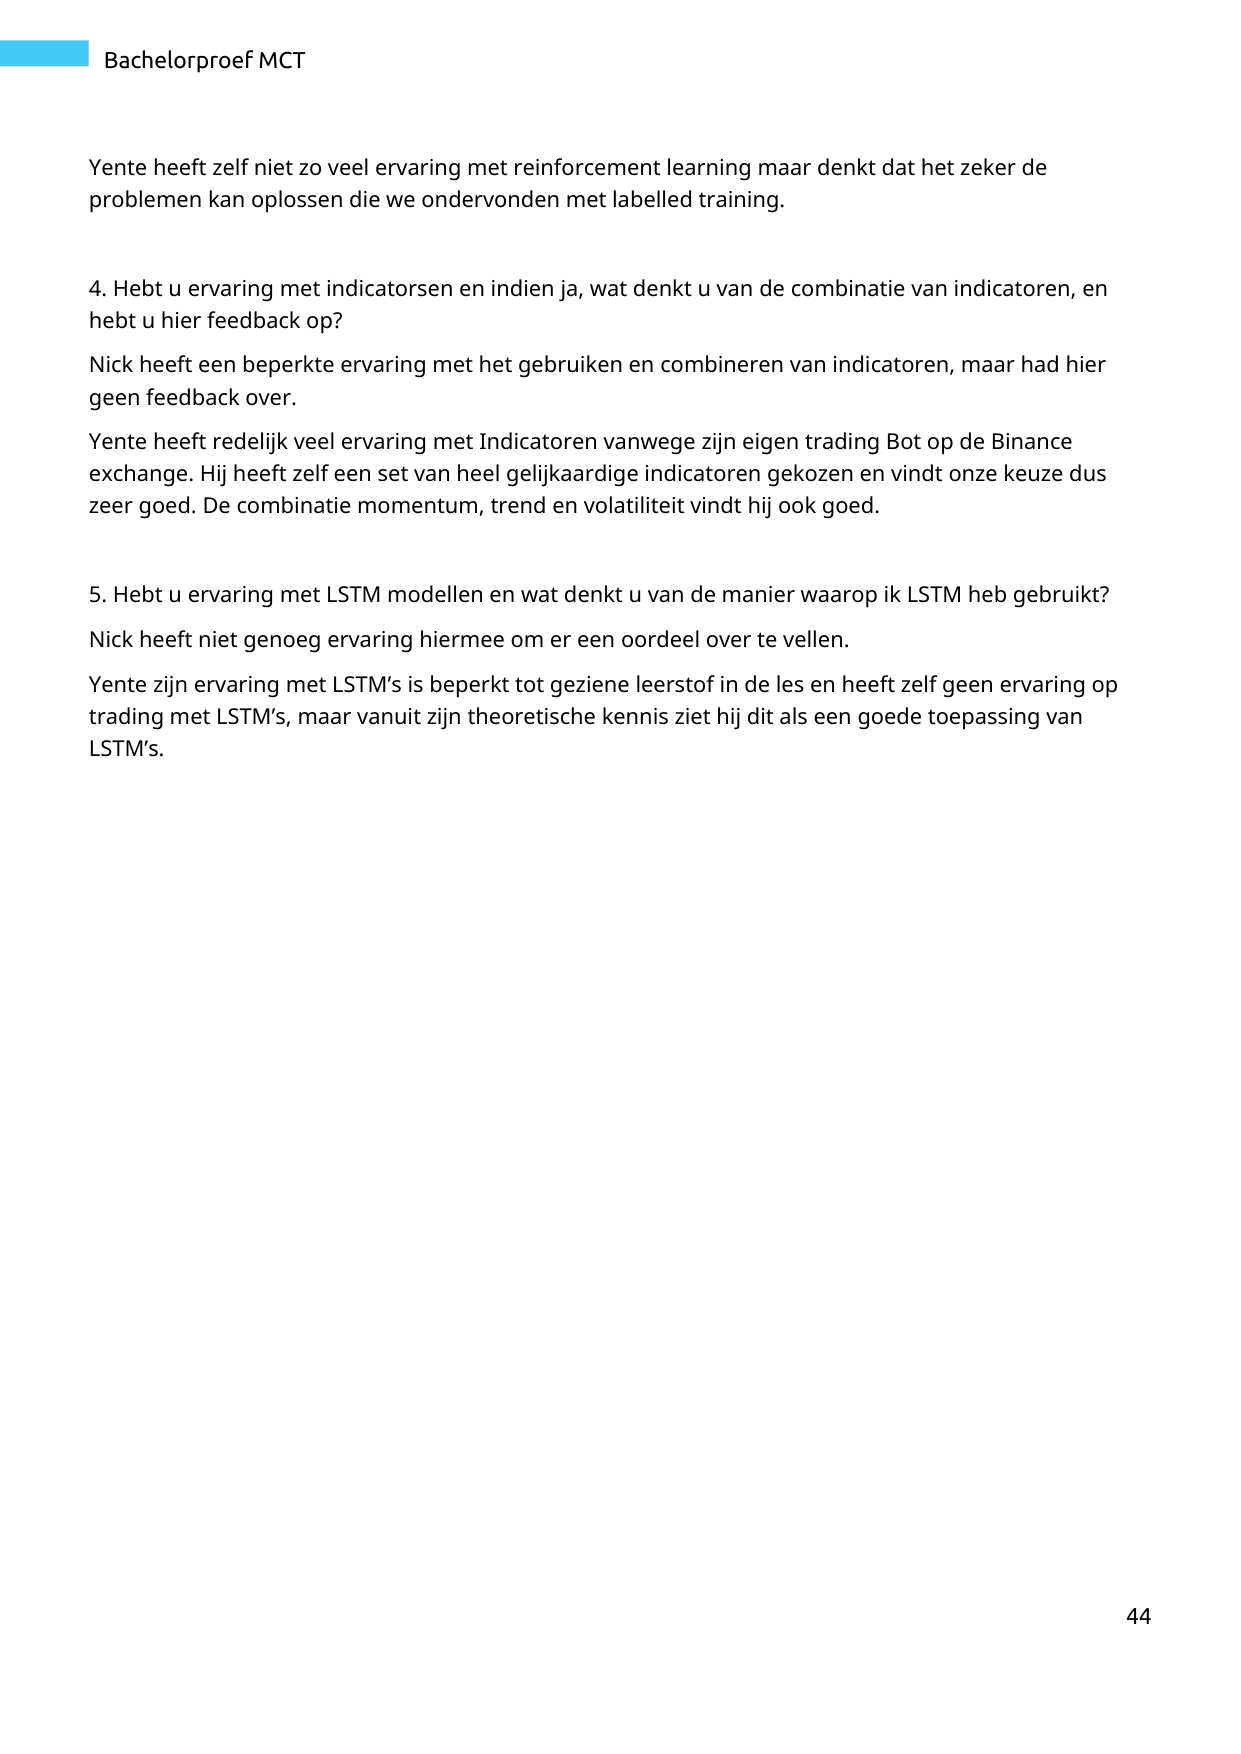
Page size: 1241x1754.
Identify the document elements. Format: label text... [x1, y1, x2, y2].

text 4. Hebt u ervaring met indicatorsen en indien ja, wat denkt u van de combinatie van indicatoren, en hebt u hier feedback op? [89, 273, 1152, 335]
text 5. Hebt u ervaring met LSTM modellen en wat denkt u van de manier waarop ik LSTM heb gebruikt? [89, 579, 1152, 609]
text Yente zijn ervaring met LSTM’s is beperkt tot geziene leerstof in de les en heeft zelf geen ervaring op trading met LSTM’s, maar vanuit zijn theoretische kennis ziet hij dit als een goede toepassing van LSTM’s. [89, 669, 1152, 763]
text Yente heeft redelijk veel ervaring met Indicatoren vanwege zijn eigen trading Bot op de Binance exchange. Hij heeft zelf een set van heel gelijkaardige indicatoren gekozen en vindt onze keuze dus zeer goed. De combinatie momentum, trend en volatiliteit vindt hij ook goed. [89, 426, 1152, 520]
text Nick heeft een beperkte ervaring met het gebruiken en combineren van indicatoren, maar had hier geen feedback over. [89, 349, 1152, 411]
text Yente heeft zelf niet zo veel ervaring met reinforcement learning maar denkt dat het zeker de problemen kan oplossen die we ondervonden met labelled training. [89, 152, 1152, 213]
text Nick heeft niet genoeg ervaring hiermee om er een oordeel over te vellen. [89, 624, 1152, 654]
